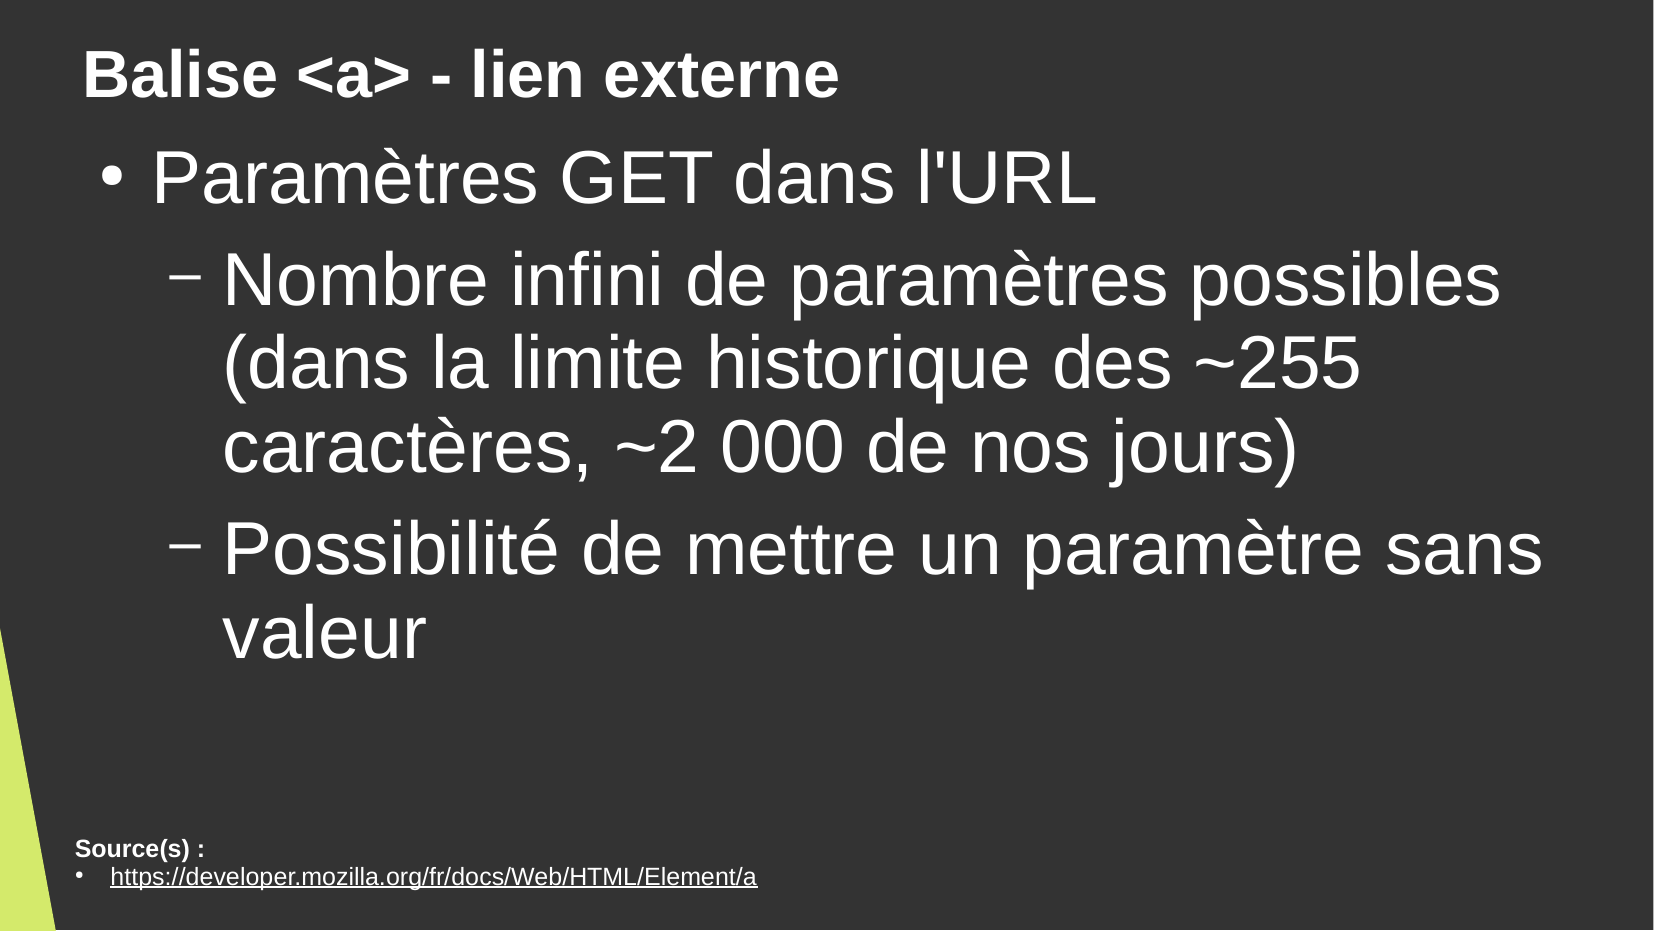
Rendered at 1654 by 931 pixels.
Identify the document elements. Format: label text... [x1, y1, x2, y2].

title Balise <a> - lien externe [82, 37, 1571, 114]
list Paramètres GET dans l'URL Nombre infini de paramètres possibles (dans la limite historique des ~255 caractères, ~2 000 de nos jours) Possibilité de mettre un paramètre sans valeur [80, 135, 1605, 780]
text_box Source(s) : https://developer.mozilla.org/fr/docs/Web/HTML/Element/a [60, 826, 1546, 931]
text_box [0, 628, 56, 931]
